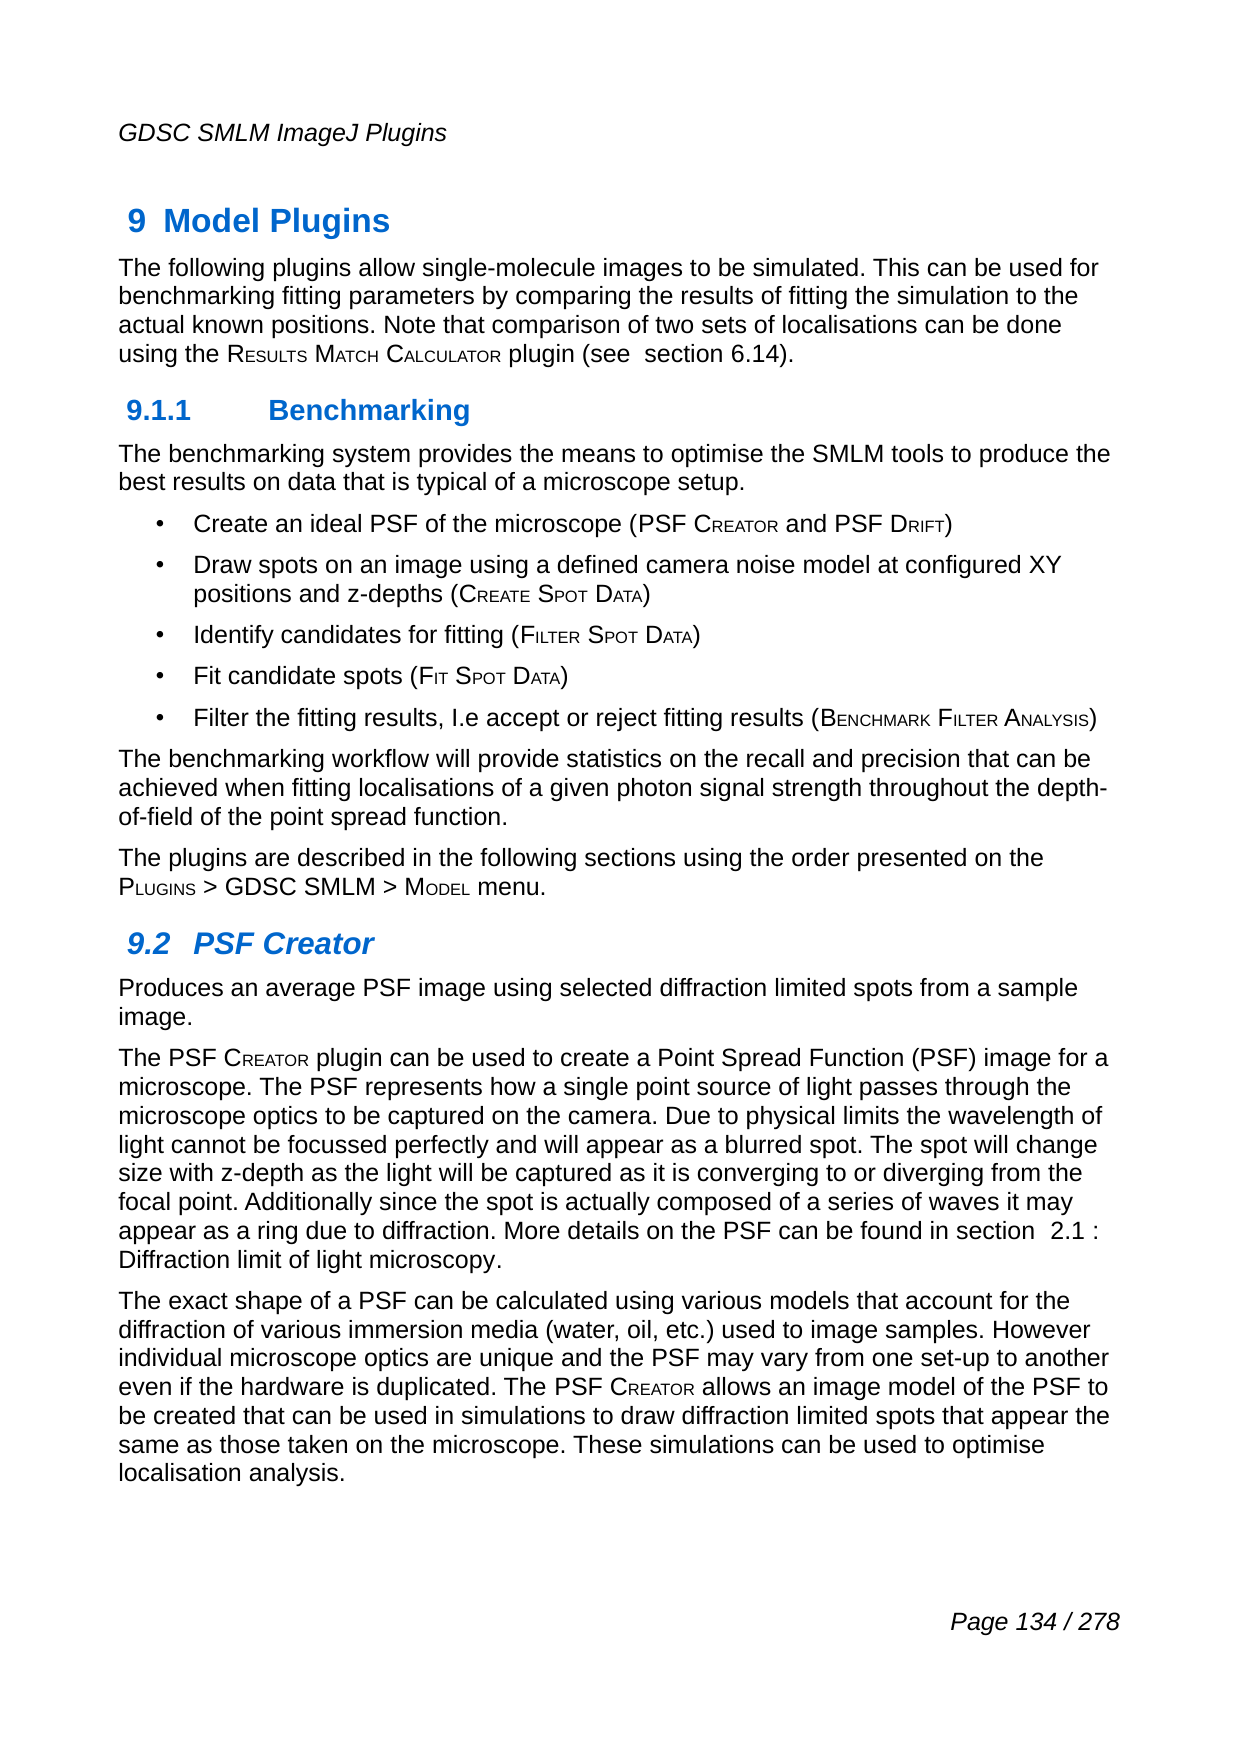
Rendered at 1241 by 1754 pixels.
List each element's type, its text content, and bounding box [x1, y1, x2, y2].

list Draw spots on an image using a defined camera noise model at configured XY positions and z-depths (Create Spot Data) [156, 550, 1122, 607]
list Filter the fitting results, I.e accept or reject fitting results (Benchmark Filter Analysis) [156, 703, 1122, 732]
list Create an ideal PSF of the microscope (PSF Creator and PSF Drift) [156, 508, 1122, 537]
text Produces an average PSF image using selected diffraction limited spots from a sample image. [118, 973, 1122, 1031]
list Identify candidates for fitting (Filter Spot Data) [156, 620, 1122, 649]
text The following plugins allow single-molecule images to be simulated. This can be used for benchmarking fitting parameters by comparing the results of fitting the simulation to the actual known positions. Note that comparison of two sets of localisations can be done using the Results Match Calculator plugin (see section 6.14). [118, 252, 1122, 367]
subtitle PSF Creator [118, 925, 1122, 961]
text The plugins are described in the following sections using the order presented on the Plugins > GDSC SMLM > Model menu. [118, 843, 1122, 900]
text The PSF Creator plugin can be used to create a Point Spread Function (PSF) image for a microscope. The PSF represents how a single point source of light passes through the microscope optics to be captured on the camera. Due to physical limits the wavelength of light cannot be focussed perfectly and will appear as a blurred spot. The spot will change size with z-depth as the light will be captured as it is converging to or diverging from the focal point. Additionally since the spot is actually composed of a series of waves it may appear as a ring due to diffraction. More details on the PSF can be found in section 2.1: Diffraction limit of light microscopy. [118, 1043, 1122, 1273]
subtitle Model Plugins [118, 201, 1122, 240]
text The exact shape of a PSF can be calculated using various models that account for the diffraction of various immersion media (water, oil, etc.) used to image samples. However individual microscope optics are unique and the PSF may vary from one set-up to another even if the hardware is duplicated. The PSF Creator allows an image model of the PSF to be created that can be used in simulations to draw diffraction limited spots that appear the same as those taken on the microscope. These simulations can be used to optimise localisation analysis. [118, 1286, 1122, 1487]
subtitle Benchmarking [118, 392, 1122, 426]
text The benchmarking system provides the means to optimise the SMLM tools to produce the best results on data that is typical of a microscope setup. [118, 438, 1122, 496]
list Fit candidate spots (Fit Spot Data) [156, 661, 1122, 690]
text The benchmarking workflow will provide statistics on the recall and precision that can be achieved when fitting localisations of a given photon signal strength throughout the depth-of-field of the point spread function. [118, 744, 1122, 830]
